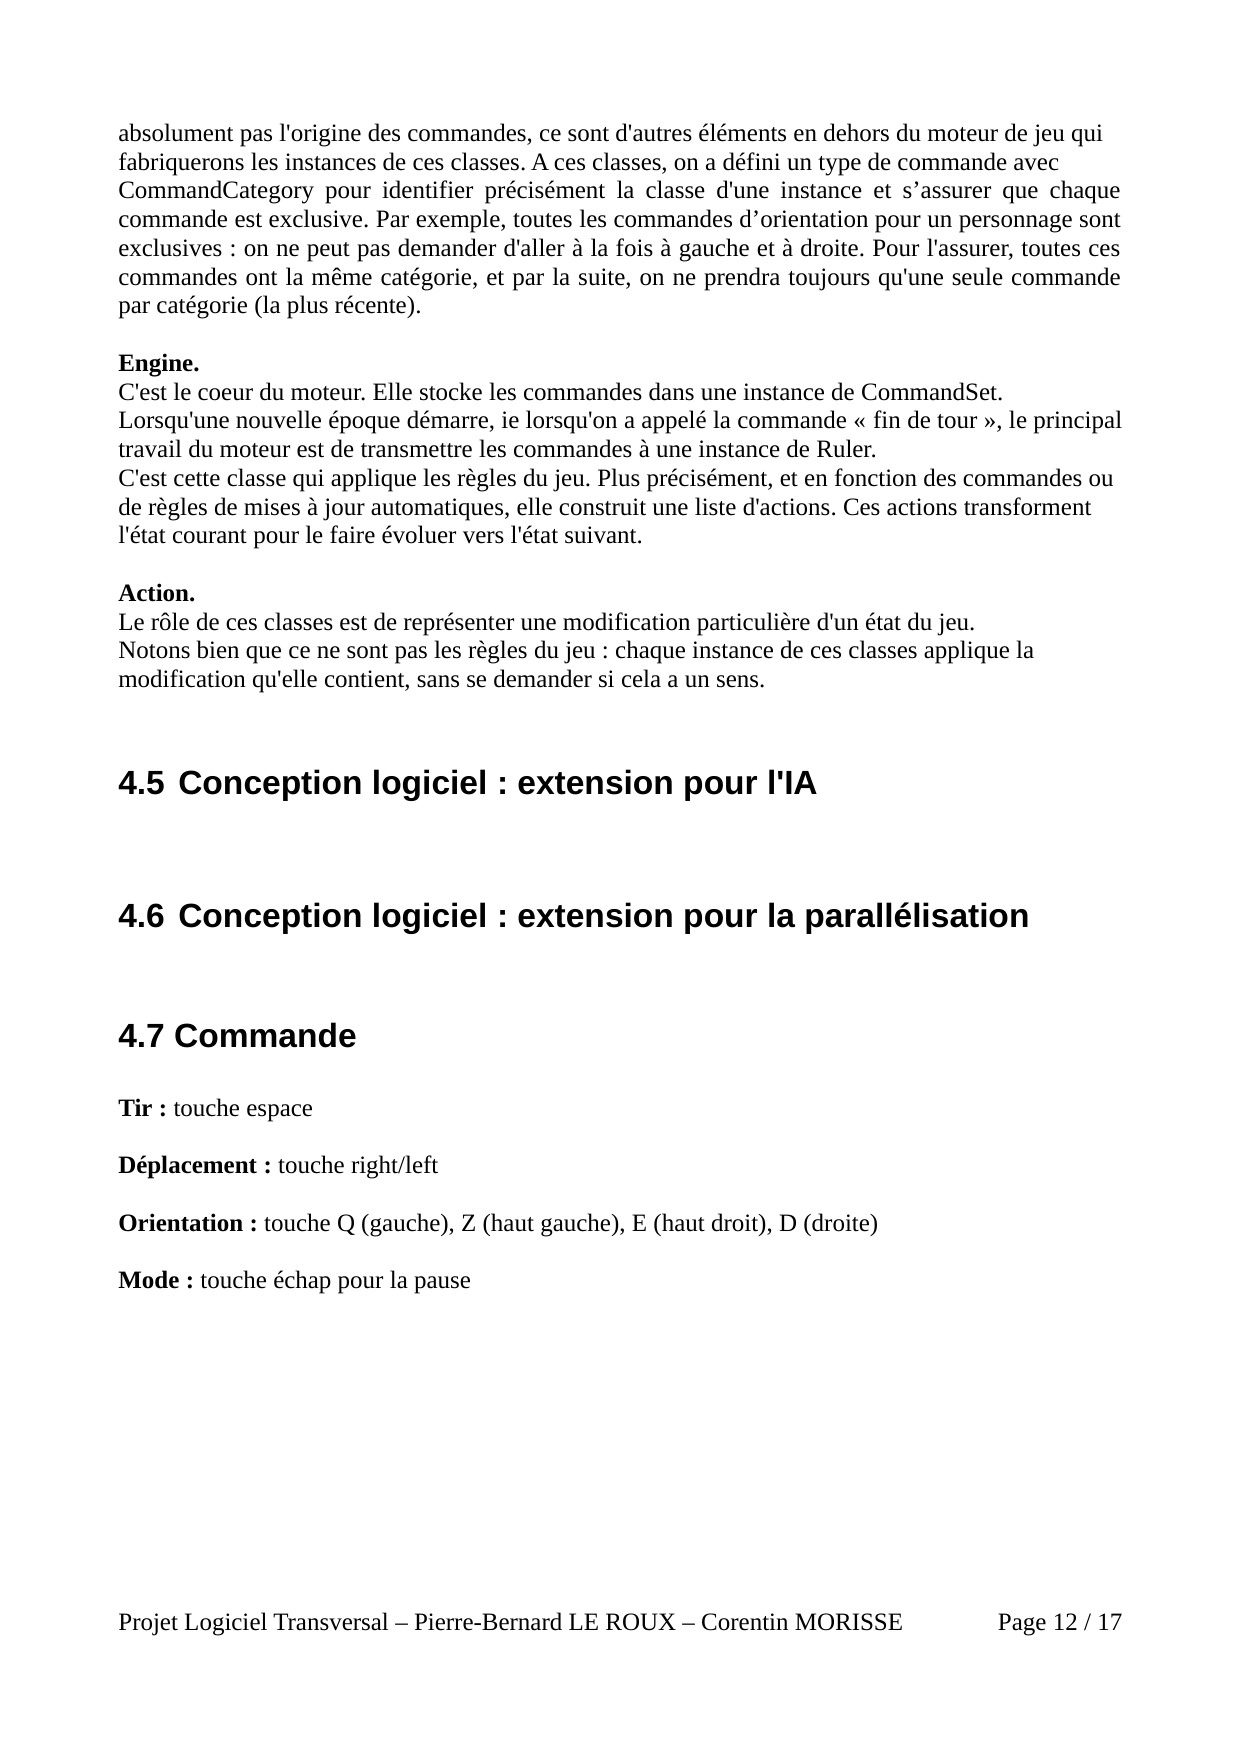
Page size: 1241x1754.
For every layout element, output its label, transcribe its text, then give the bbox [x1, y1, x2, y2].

subtitle Conception logiciel : extension pour l'IA [118, 763, 1122, 802]
text absolument pas l'origine des commandes, ce sont d'autres éléments en dehors du moteur de jeu qui [118, 118, 1122, 147]
text Lorsqu'une nouvelle époque démarre, ie lorsqu'on a appelé la commande « fin de tour », le principal travail du moteur est de transmettre les commandes à une instance de Ruler. [118, 406, 1122, 463]
text Mode : touche échap pour la pause [118, 1265, 1122, 1294]
text fabriquerons les instances de ces classes. A ces classes, on a défini un type de commande avec [118, 147, 1122, 176]
text Tir : touche espace [118, 1093, 1122, 1121]
subtitle Conception logiciel : extension pour la parallélisation [118, 896, 1122, 934]
text Le rôle de ces classes est de représenter une modification particulière d'un état du jeu. [118, 607, 1122, 636]
text C'est le coeur du moteur. Elle stocke les commandes dans une instance de CommandSet. [118, 377, 1122, 406]
text Action. [118, 578, 1122, 607]
text l'état courant pour le faire évoluer vers l'état suivant. [118, 521, 1122, 549]
text C'est cette classe qui applique les règles du jeu. Plus précisément, et en fonction des commandes ou [118, 463, 1122, 492]
text Déplacement : touche right/left [118, 1150, 1122, 1179]
text Orientation : touche Q (gauche), Z (haut gauche), E (haut droit), D (droite) [118, 1208, 1122, 1236]
text de règles de mises à jour automatiques, elle construit une liste d'actions. Ces actions transforment [118, 492, 1122, 521]
text 4.7 Commande [118, 1015, 1122, 1054]
text Notons bien que ce ne sont pas les règles du jeu : chaque instance de ces classes applique la [118, 636, 1122, 664]
text CommandCategory pour identifier précisément la classe d'une instance et s’assurer que chaque commande est exclusive. Par exemple, toutes les commandes d’orientation pour un personnage sont exclusives : on ne peut pas demander d'aller à la fois à gauche et à droite. Pour l'assurer, toutes ces commandes ont la même catégorie, et par la suite, on ne prendra toujours qu'une seule commande par catégorie (la plus récente). [118, 176, 1122, 319]
text Engine. [118, 348, 1122, 377]
text modification qu'elle contient, sans se demander si cela a un sens. [118, 664, 1122, 693]
